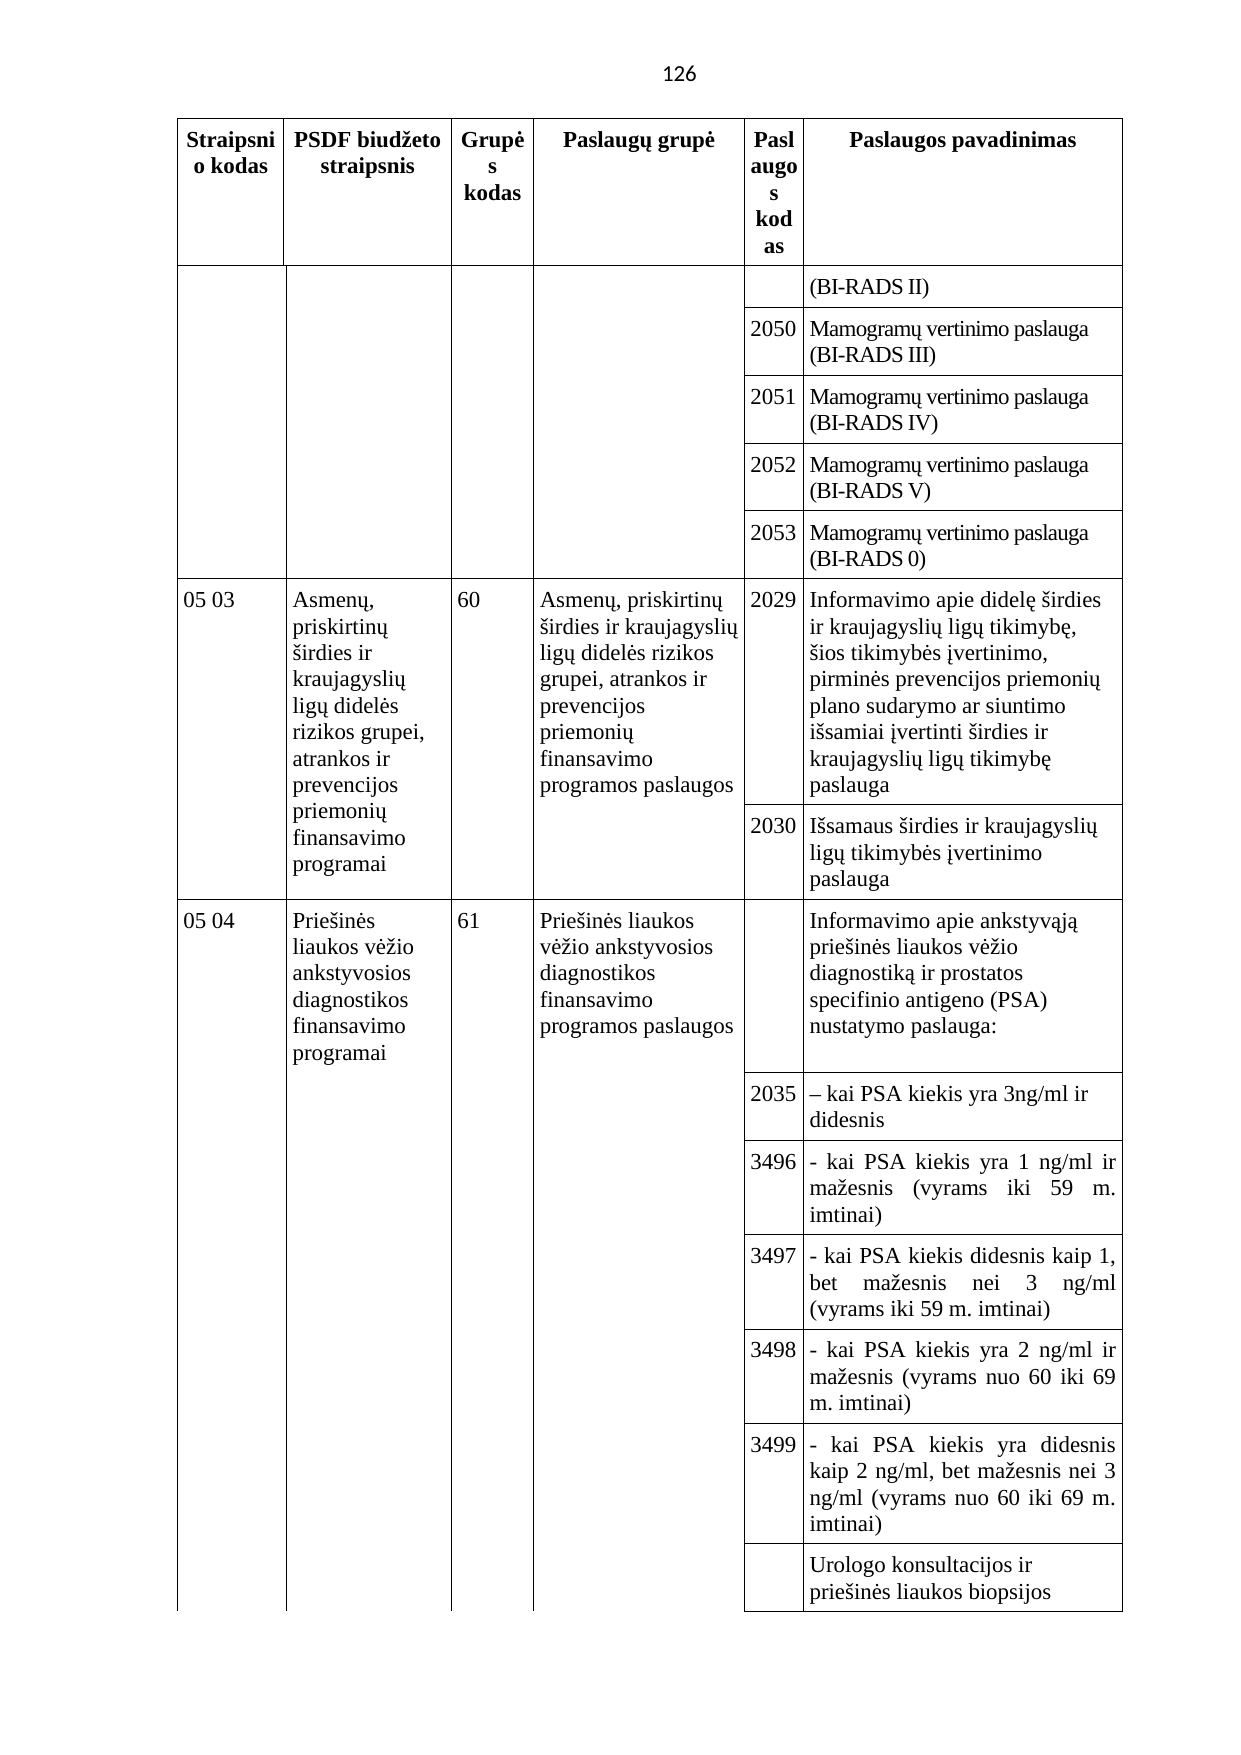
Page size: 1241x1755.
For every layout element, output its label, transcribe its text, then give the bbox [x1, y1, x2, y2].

table_cell Asmenų, priskirtinų širdies ir kraujagyslių ligų didelės rizikos grupei, atrankos ir prevencijos priemonių finansavimo programos paslaugos [534, 579, 744, 899]
table_cell [178, 510, 286, 578]
table_cell - kai PSA kiekis yra didesnis kaip 2 ng/ml, bet mažesnis nei 3 ng/ml (vyrams nuo 60 iki 69 m. imtinai) [804, 1424, 1122, 1543]
table_cell 60 [452, 579, 533, 804]
table_cell [745, 1544, 803, 1611]
table_cell Mamogramų vertinimo paslauga (BI-RADS IV) [804, 376, 1122, 442]
table_cell [287, 1423, 451, 1543]
table_cell [178, 804, 286, 899]
table_cell [452, 804, 533, 899]
table_cell Mamogramų vertinimo paslauga (BI-RADS III) [804, 308, 1122, 374]
table_cell Mamogramų vertinimo paslauga (BI-RADS V) [804, 444, 1122, 510]
table_cell [178, 1072, 286, 1140]
table_cell [287, 443, 451, 510]
table_cell [178, 1140, 286, 1234]
table_cell 05 03 [178, 579, 286, 804]
table_cell [178, 940, 286, 1072]
table_header Paslaugų grupė [534, 119, 744, 265]
table_cell - kai PSA kiekis didesnis kaip 1, bet mažesnis nei 3 ng/ml (vyrams iki 59 m. imtinai) [804, 1235, 1122, 1328]
table_cell [534, 307, 744, 374]
table_cell 3499 [745, 1424, 803, 1543]
table_cell [452, 1329, 533, 1423]
table_cell - kai PSA kiekis yra 2 ng/ml ir mažesnis (vyrams nuo 60 iki 69 m. imtinai) [804, 1330, 1122, 1423]
table_cell [534, 510, 744, 578]
table_cell [452, 375, 533, 442]
table_cell - kai PSA kiekis yra 1 ng/ml ir mažesnis (vyrams iki 59 m. imtinai) [804, 1141, 1122, 1234]
table_cell Priešinės liaukos vėžio ankstyvosios diagnostikos finansavimo programos paslaugos [534, 900, 744, 1072]
table_cell [287, 266, 451, 307]
table_cell Išsamaus širdies ir kraujagyslių ligų tikimybės įvertinimo paslauga [804, 805, 1122, 899]
table_cell [178, 443, 286, 510]
table_cell [534, 1423, 744, 1543]
table_cell (BI-RADS II) [804, 266, 1122, 307]
table_cell 3497 [745, 1235, 803, 1328]
table_cell [287, 1140, 451, 1234]
table_cell [534, 1072, 744, 1140]
table_cell [178, 1234, 286, 1328]
table_cell Mamogramų vertinimo paslauga (BI-RADS 0) [804, 511, 1122, 578]
table_cell [287, 1072, 451, 1140]
table_cell [452, 1072, 533, 1140]
table_cell [287, 1543, 451, 1611]
table_cell [745, 900, 803, 1072]
table_cell [287, 375, 451, 442]
table_cell [534, 443, 744, 510]
table_header Paslaugos kodas [745, 119, 803, 265]
table_cell [745, 266, 803, 307]
table_cell 2051 [745, 376, 803, 442]
table_cell [452, 443, 533, 510]
table_cell 2030 [745, 805, 803, 899]
table_cell Asmenų, priskirtinų širdies ir kraujagyslių ligų didelės rizikos grupei, atrankos ir prevencijos priemonių finansavimo programai [287, 579, 451, 899]
table_cell 3498 [745, 1330, 803, 1423]
table_cell [534, 375, 744, 442]
table_cell [287, 1329, 451, 1423]
table_cell Informavimo apie didelę širdies ir kraujagyslių ligų tikimybę, šios tikimybės įvertinimo, pirminės prevencijos priemonių plano sudarymo ar siuntimo išsamiai įvertinti širdies ir kraujagyslių ligų tikimybę paslauga [804, 579, 1122, 804]
table_cell [287, 1234, 451, 1328]
table_cell [452, 307, 533, 374]
table_cell [534, 1329, 744, 1423]
table_cell [452, 940, 533, 1072]
table_cell [534, 1140, 744, 1234]
table_cell [452, 1140, 533, 1234]
table_cell [287, 307, 451, 374]
table_cell 2053 [745, 511, 803, 578]
table_cell [452, 1234, 533, 1328]
table_header PSDF biudžeto straipsnis [284, 119, 451, 265]
table_header Straipsnio kodas [178, 119, 283, 265]
table_cell [178, 307, 286, 374]
table_cell 2035 [745, 1073, 803, 1140]
table_cell [178, 375, 286, 442]
table_cell Urologo konsultacijos ir priešinės liaukos biopsijos [804, 1544, 1122, 1611]
table_cell 05 04 [178, 900, 286, 940]
table_cell [452, 266, 533, 307]
table_cell [287, 510, 451, 578]
table_cell Priešinės liaukos vėžio ankstyvosios diagnostikos finansavimo programai [287, 900, 451, 1072]
table_cell [178, 1329, 286, 1423]
table_cell [534, 1543, 744, 1611]
table_cell [452, 1423, 533, 1543]
table_cell – kai PSA kiekis yra 3ng/ml ir didesnis [804, 1073, 1122, 1140]
table_cell 2052 [745, 444, 803, 510]
table_cell 2029 [745, 579, 803, 804]
table_cell [534, 266, 744, 307]
table_header Grupės kodas [452, 119, 533, 265]
table_header Paslaugos pavadinimas [804, 119, 1122, 265]
table_cell [178, 266, 286, 307]
table_cell Informavimo apie ankstyvąją priešinės liaukos vėžio diagnostiką ir prostatos specifinio antigeno (PSA) nustatymo paslauga: [804, 900, 1122, 1072]
table_cell 2050 [745, 308, 803, 374]
table_cell [534, 1234, 744, 1328]
table_cell 61 [452, 900, 533, 940]
table_cell [452, 1543, 533, 1611]
table_cell 3496 [745, 1141, 803, 1234]
table_cell [178, 1423, 286, 1543]
table_cell [178, 1543, 286, 1611]
table_cell [452, 510, 533, 578]
